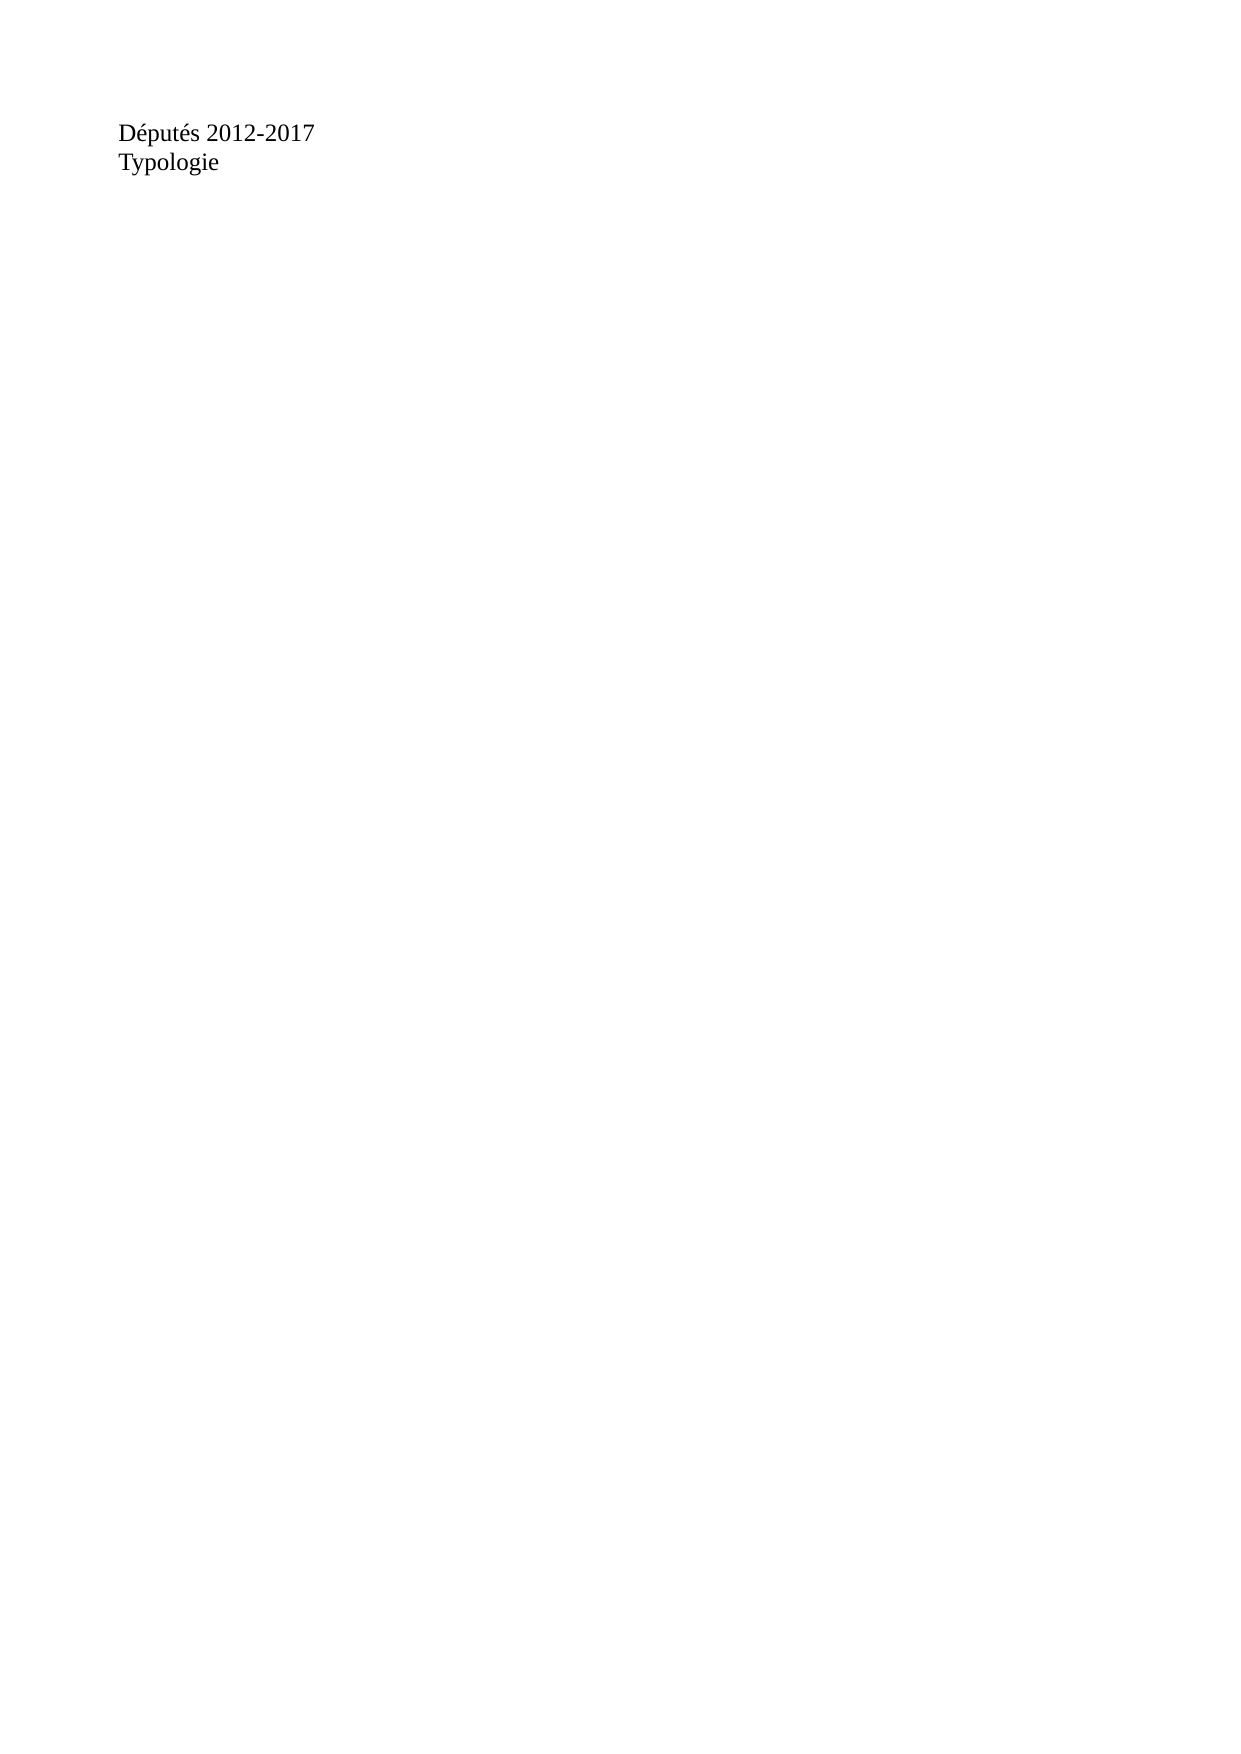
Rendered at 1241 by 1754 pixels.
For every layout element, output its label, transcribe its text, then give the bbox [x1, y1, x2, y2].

text Typologie [118, 147, 1122, 176]
text Députés 2012-2017 [118, 118, 1122, 147]
